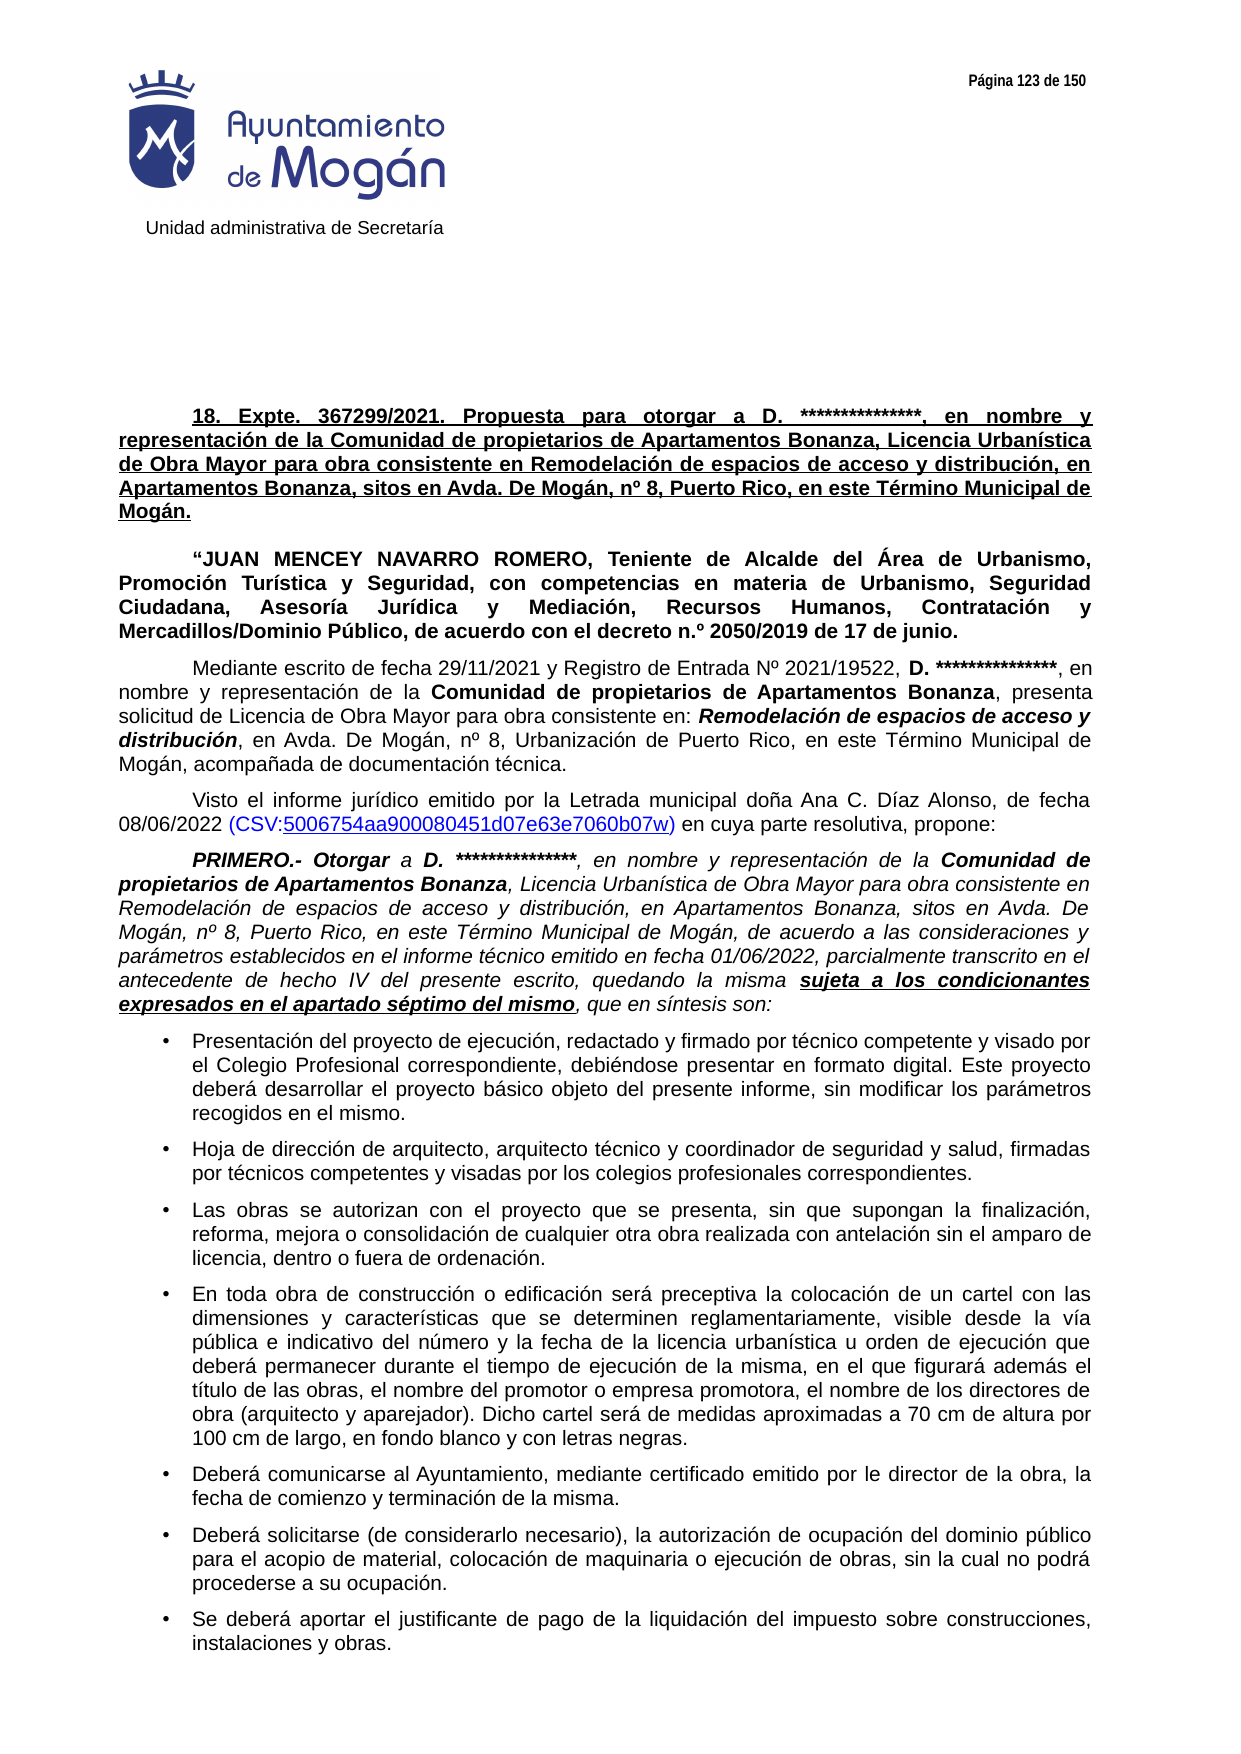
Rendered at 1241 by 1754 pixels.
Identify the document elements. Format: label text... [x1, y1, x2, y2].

text Mediante escrito de fecha 29/11/2021 y Registro de Entrada Nº 2021/19522, D. ***************, en nombre y representación de la Comunidad de propietarios de Apartamentos Bonanza, presenta solicitud de Licencia de Obra Mayor para obra consistente en: Remodelación de espacios de acceso y distribución, en Avda. De Mogán, nº 8, Urbanización de Puerto Rico, en este Término Municipal de Mogán, acompañada de documentación técnica. [118, 656, 1092, 775]
list Se deberá aportar el justificante de pago de la liquidación del impuesto sobre construcciones, instalaciones y obras. [162, 1607, 1092, 1655]
text de Obra Mayor para obra consistente en Remodelación de espacios de acceso y distribución, en [118, 449, 1092, 472]
list Las obras se autorizan con el proyecto que se presenta, sin que supongan la finalización, reforma, mejora o consolidación de cualquier otra obra realizada con antelación sin el amparo de licencia, dentro o fuera de ordenación. [162, 1197, 1092, 1269]
text “JUAN MENCEY NAVARRO ROMERO, Teniente de Alcalde del Área de Urbanismo, Promoción Turística y Seguridad, con competencias en materia de Urbanismo, Seguridad Ciudadana, Asesoría Jurídica y Mediación, Recursos Humanos, Contratación y Mercadillos/Dominio Público, de acuerdo con el decreto n.º 2050/2019 de 17 de junio. [118, 547, 1092, 643]
list Hoja de dirección de arquitecto, arquitecto técnico y coordinador de seguridad y salud, firmadas por técnicos competentes y visadas por los colegios profesionales correspondientes. [162, 1137, 1092, 1185]
picture [128, 70, 445, 206]
text Visto el informe jurídico emitido por la Letrada municipal doña Ana C. Díaz Alonso, de fecha 08/06/2022 (CSV:5006754aa900080451d07e63e7060b07w) en cuya parte resolutiva, propone: [118, 788, 1092, 836]
text PRIMERO.- Otorgar a D. ***************, en nombre y representación de la Comunidad de propietarios de Apartamentos Bonanza, Licencia Urbanística de Obra Mayor para obra consistente en Remodelación de espacios de acceso y distribución, en Apartamentos Bonanza, sitos en Avda. De Mogán, nº 8, Puerto Rico, en este Término Municipal de Mogán, de acuerdo a las consideraciones y parámetros establecidos en el informe técnico emitido en fecha 01/06/2022, parcialmente transcrito en el antecedente de hecho IV del presente escrito, quedando la misma sujeta a los condicionantes expresados en el apartado séptimo del mismo, que en síntesis son: [118, 848, 1092, 1016]
list Presentación del proyecto de ejecución, redactado y firmado por técnico competente y visado por el Colegio Profesional correspondiente, debiéndose presentar en formato digital. Este proyecto deberá desarrollar el proyecto básico objeto del presente informe, sin modificar los parámetros recogidos en el mismo. [162, 1028, 1092, 1124]
text Apartamentos Bonanza, sitos en Avda. De Mogán, nº 8, Puerto Rico, en este Término Municipal de [118, 473, 1092, 496]
list En toda obra de construcción o edificación será preceptiva la colocación de un cartel con las dimensiones y características que se determinen reglamentariamente, visible desde la vía pública e indicativo del número y la fecha de la licencia urbanística u orden de ejecución que deberá permanecer durante el tiempo de ejecución de la misma, en el que figurará además el título de las obras, el nombre del promotor o empresa promotora, el nombre de los directores de obra (arquitecto y aparejador). Dicho cartel será de medidas aproximadas a 70 cm de altura por 100 cm de largo, en fondo blanco y con letras negras. [162, 1282, 1092, 1450]
list Deberá solicitarse (de considerarlo necesario), la autorización de ocupación del dominio público para el acopio de material, colocación de maquinaria o ejecución de obras, sin la cual no podrá procederse a su ocupación. [162, 1523, 1092, 1595]
text 18. Expte. 367299/2021. Propuesta para otorgar a D. ***************, en nombre y representación de la Comunidad de propietarios de Apartamentos Bonanza, Licencia Urbanística [118, 403, 1092, 448]
list Deberá comunicarse al Ayuntamiento, mediante certificado emitido por le director de la obra, la fecha de comienzo y terminación de la misma. [162, 1462, 1092, 1510]
text Mogán. [118, 497, 1092, 523]
